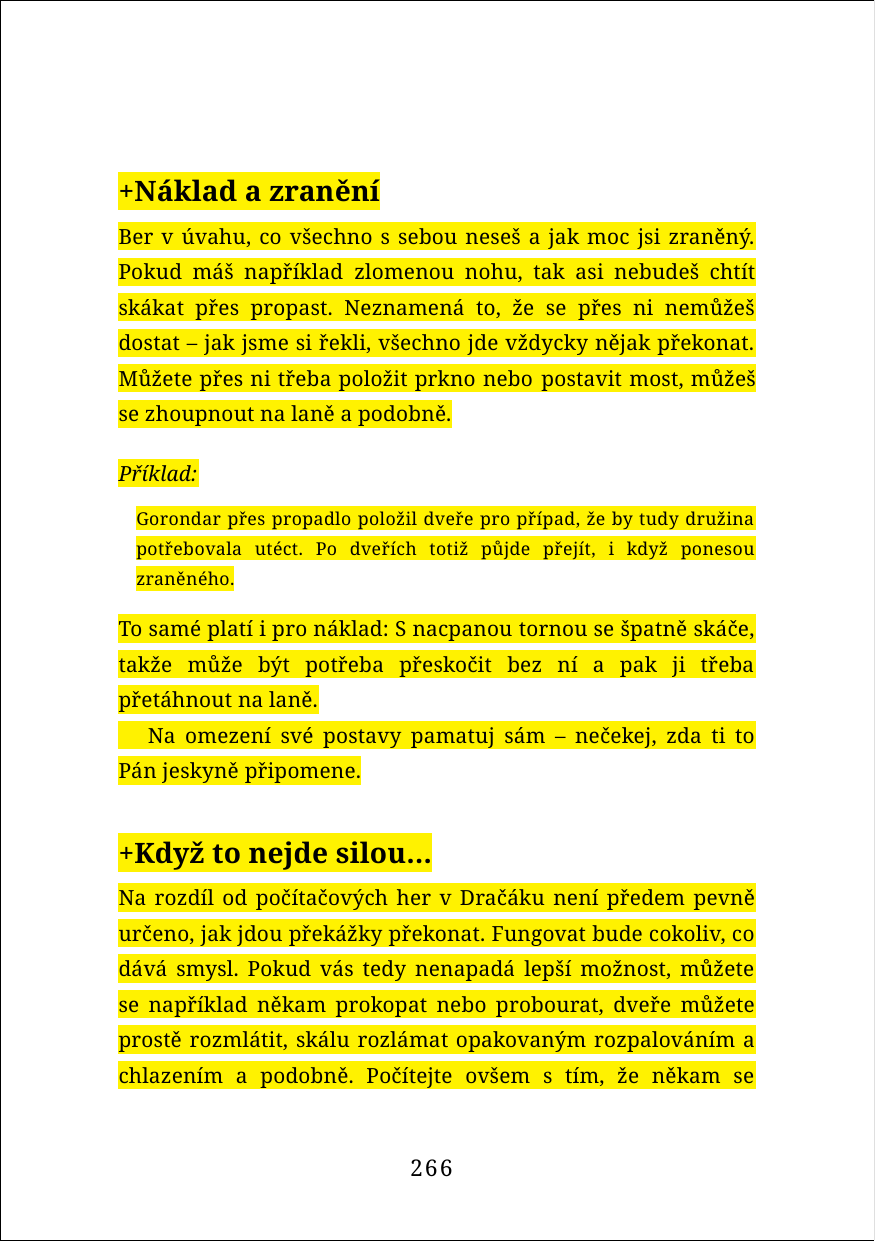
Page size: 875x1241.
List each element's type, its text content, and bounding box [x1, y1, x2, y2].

subtitle +Když to nejde silou… [118, 833, 756, 872]
text Gorondar přes propadlo položil dveře pro případ, že by tudy družina potřebovala utéct. Po dveřích totiž půjde přejít, i když ponesou zraněného. [136, 506, 756, 591]
text Příklad: [118, 459, 756, 487]
text To samé platí i pro náklad: S nacpanou tornou se špatně skáče, takže může být potřeba přeskočit bez ní a pak ji třeba přetáhnout na laně. Na omezení své postavy pamatuj sám – nečekej, zda ti to Pán jeskyně připomene. [118, 614, 756, 785]
subtitle +Náklad a zranění [118, 172, 756, 210]
text Na rozdíl od počítačových her v Dračáku není předem pevně určeno, jak jdou překážky překonat. Fungovat bude cokoliv, co dává smysl. Pokud vás tedy nenapadá lepší možnost, můžete se například někam prokopat nebo probourat, dveře můžete prostě rozmlátit, skálu rozlámat opakovaným rozpalováním a chlazením a podobně. Počítejte ovšem s tím, že někam se [118, 883, 756, 1089]
text Ber v úvahu, co všechno s sebou neseš a jak moc jsi zraněný. Pokud máš například zlomenou nohu, tak asi nebudeš chtít skákat přes propast. Neznamená to, že se přes ni nemůžeš dostat – jak jsme si řekli, všechno jde vždycky nějak překonat. Můžete přes ni třeba položit prkno nebo postavit most, můžeš se zhoupnout na laně a podobně. [118, 222, 756, 428]
